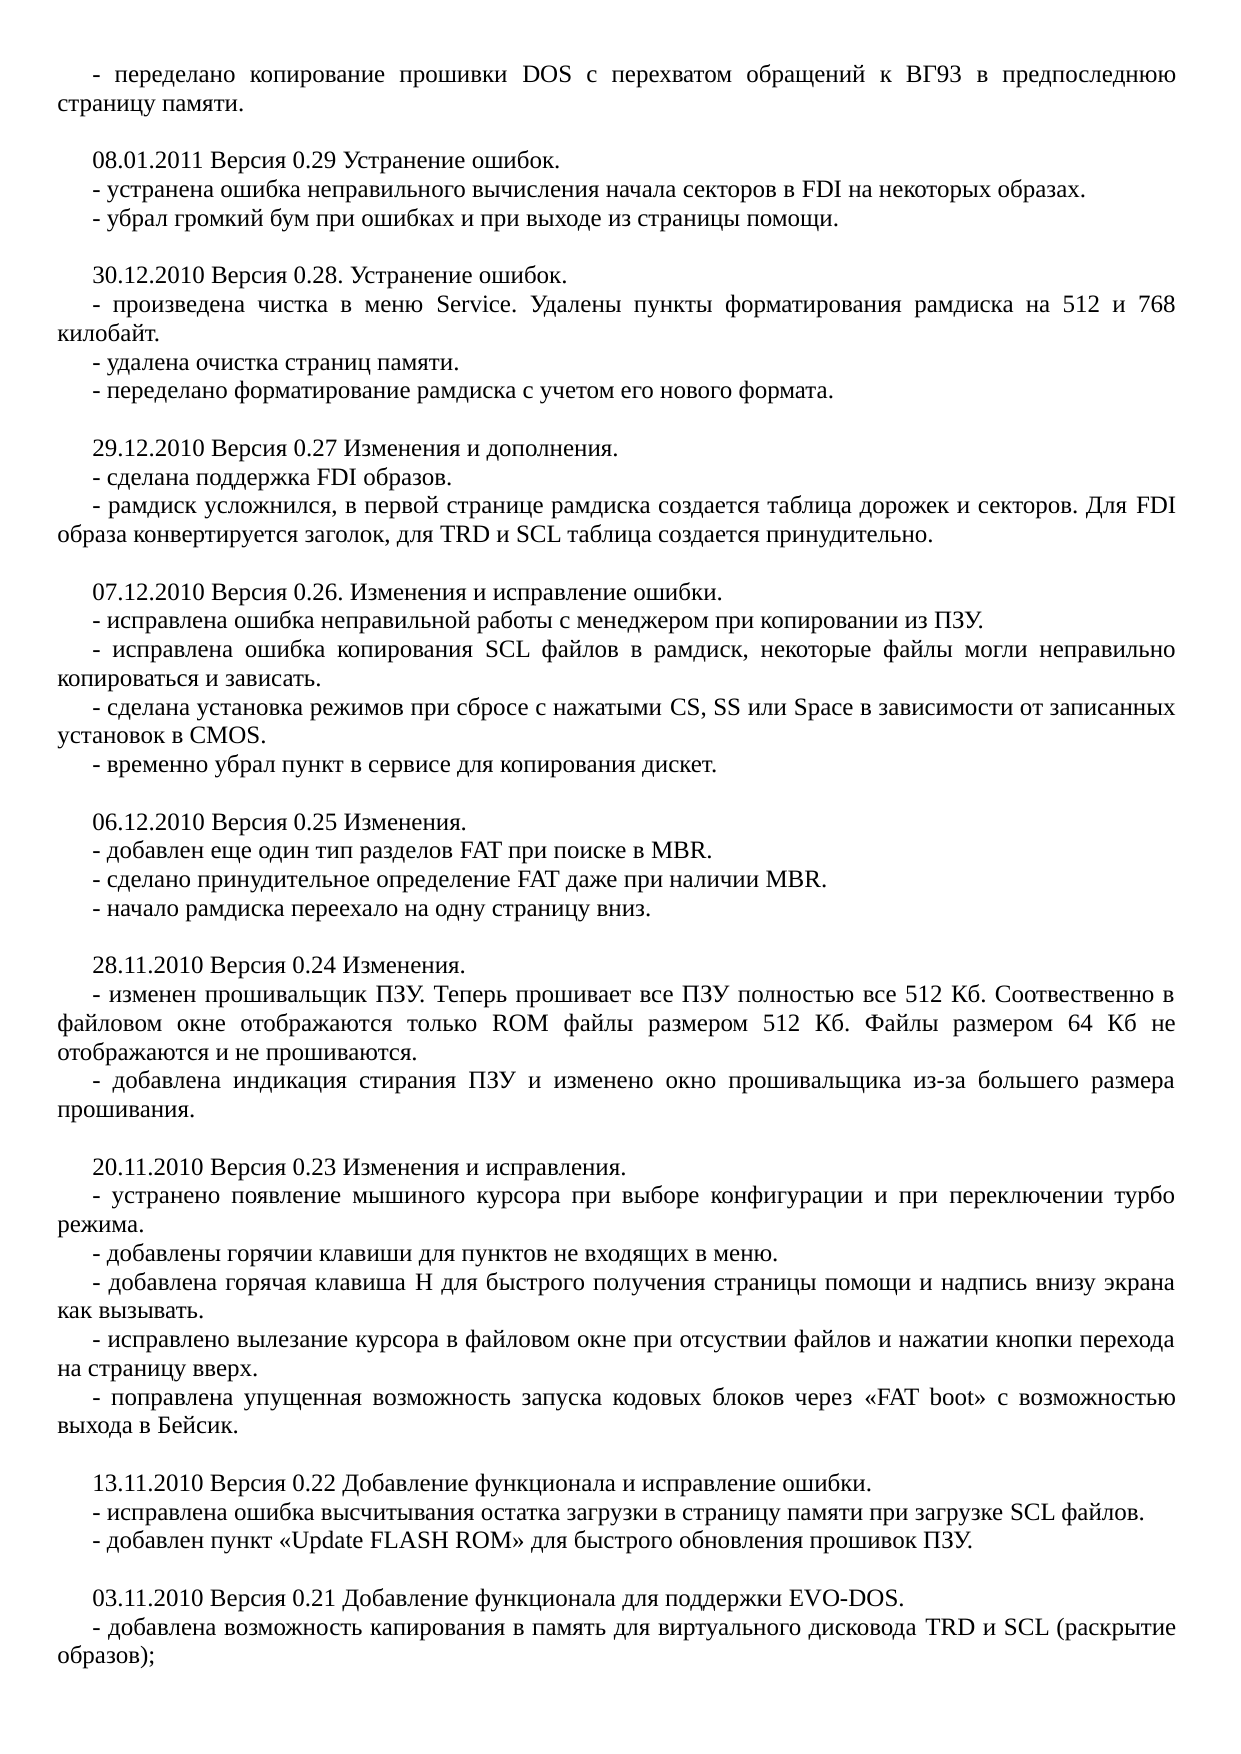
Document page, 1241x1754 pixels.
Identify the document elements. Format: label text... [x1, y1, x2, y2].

text - временно убрал пункт в сервисе для копирования дискет. [57, 749, 1176, 778]
text - начало рамдиска переехало на одну страницу вниз. [57, 893, 1176, 922]
text - исправлена ошибка копирования SCL файлов в рамдиск, некоторые файлы могли неправильно копироваться и зависать. [57, 634, 1176, 692]
text - добавлена возможность капирования в память для виртуального дисковода TRD и SCL (раскрытие образов); [57, 1612, 1176, 1669]
text - сделана установка режимов при сбросе с нажатыми CS, SS или Space в зависимости от записанных установок в CMOS. [57, 692, 1176, 749]
text - изменен прошивальщик ПЗУ. Теперь прошивает все ПЗУ полностью все 512 Кб. Соотвественно в файловом окне отображаются только ROM файлы размером 512 Кб. Файлы размером 64 Кб не отображаются и не прошиваются. [57, 979, 1176, 1066]
text 30.12.2010 Версия 0.28. Устранение ошибок. [57, 261, 1176, 289]
text - удалена очистка страниц памяти. [57, 347, 1176, 376]
text - добавлен пункт «Update FLASH ROM» для быстрого обновления прошивок ПЗУ. [57, 1526, 1176, 1554]
text - исправлена ошибка неправильной работы с менеджером при копировании из ПЗУ. [57, 606, 1176, 634]
text - рамдиск усложнился, в первой странице рамдиска создается таблица дорожек и секторов. Для FDI образа конвертируется заголок, для TRD и SCL таблица создается принудительно. [57, 491, 1176, 548]
text - поправлена упущенная возможность запуска кодовых блоков через «FAT boot» с возможностью выхода в Бейсик. [57, 1382, 1176, 1439]
text - исправлено вылезание курсора в файловом окне при отсуствии файлов и нажатии кнопки перехода на страницу вверх. [57, 1324, 1176, 1382]
text 07.12.2010 Версия 0.26. Изменения и исправление ошибки. [57, 577, 1176, 606]
text 06.12.2010 Версия 0.25 Изменения. [57, 807, 1176, 836]
text - произведена чистка в меню Service. Удалены пункты форматирования рамдиска на 512 и 768 килобайт. [57, 289, 1176, 347]
text 03.11.2010 Версия 0.21 Добавление функционала для поддержки EVO-DOS. [57, 1583, 1176, 1612]
text - добавлена индикация стирания ПЗУ и изменено окно прошивальщика из-за большего размера прошивания. [57, 1066, 1176, 1123]
text - добавлен еще один тип разделов FAT при поиске в MBR. [57, 836, 1176, 864]
text - добавлены горячии клавиши для пунктов не входящих в меню. [57, 1238, 1176, 1267]
text - исправлена ошибка высчитывания остатка загрузки в страницу памяти при загрузке SCL файлов. [57, 1497, 1176, 1526]
text - сделана поддержка FDI образов. [57, 462, 1176, 491]
text - убрал громкий бум при ошибках и при выходе из страницы помощи. [57, 203, 1176, 232]
text - добавлена горячая клавиша H для быстрого получения страницы помощи и надпись внизу экрана как вызывать. [57, 1267, 1176, 1324]
text 08.01.2011 Версия 0.29 Устранение ошибок. [57, 146, 1176, 174]
text - устранено появление мышиного курсора при выборе конфигурации и при переключении турбо режима. [57, 1181, 1176, 1238]
text 20.11.2010 Версия 0.23 Изменения и исправления. [57, 1152, 1176, 1181]
text - устранена ошибка неправильного вычисления начала секторов в FDI на некоторых образах. [57, 174, 1176, 203]
text - переделано копирование прошивки DOS с перехватом обращений к ВГ93 в предпоследнюю страницу памяти. [57, 59, 1176, 117]
text 29.12.2010 Версия 0.27 Изменения и дополнения. [57, 433, 1176, 462]
text - сделано принудительное определение FAT даже при наличии MBR. [57, 864, 1176, 893]
text - переделано форматирование рамдиска с учетом его нового формата. [57, 376, 1176, 404]
text 13.11.2010 Версия 0.22 Добавление функционала и исправление ошибки. [57, 1468, 1176, 1497]
text 28.11.2010 Версия 0.24 Изменения. [57, 951, 1176, 979]
